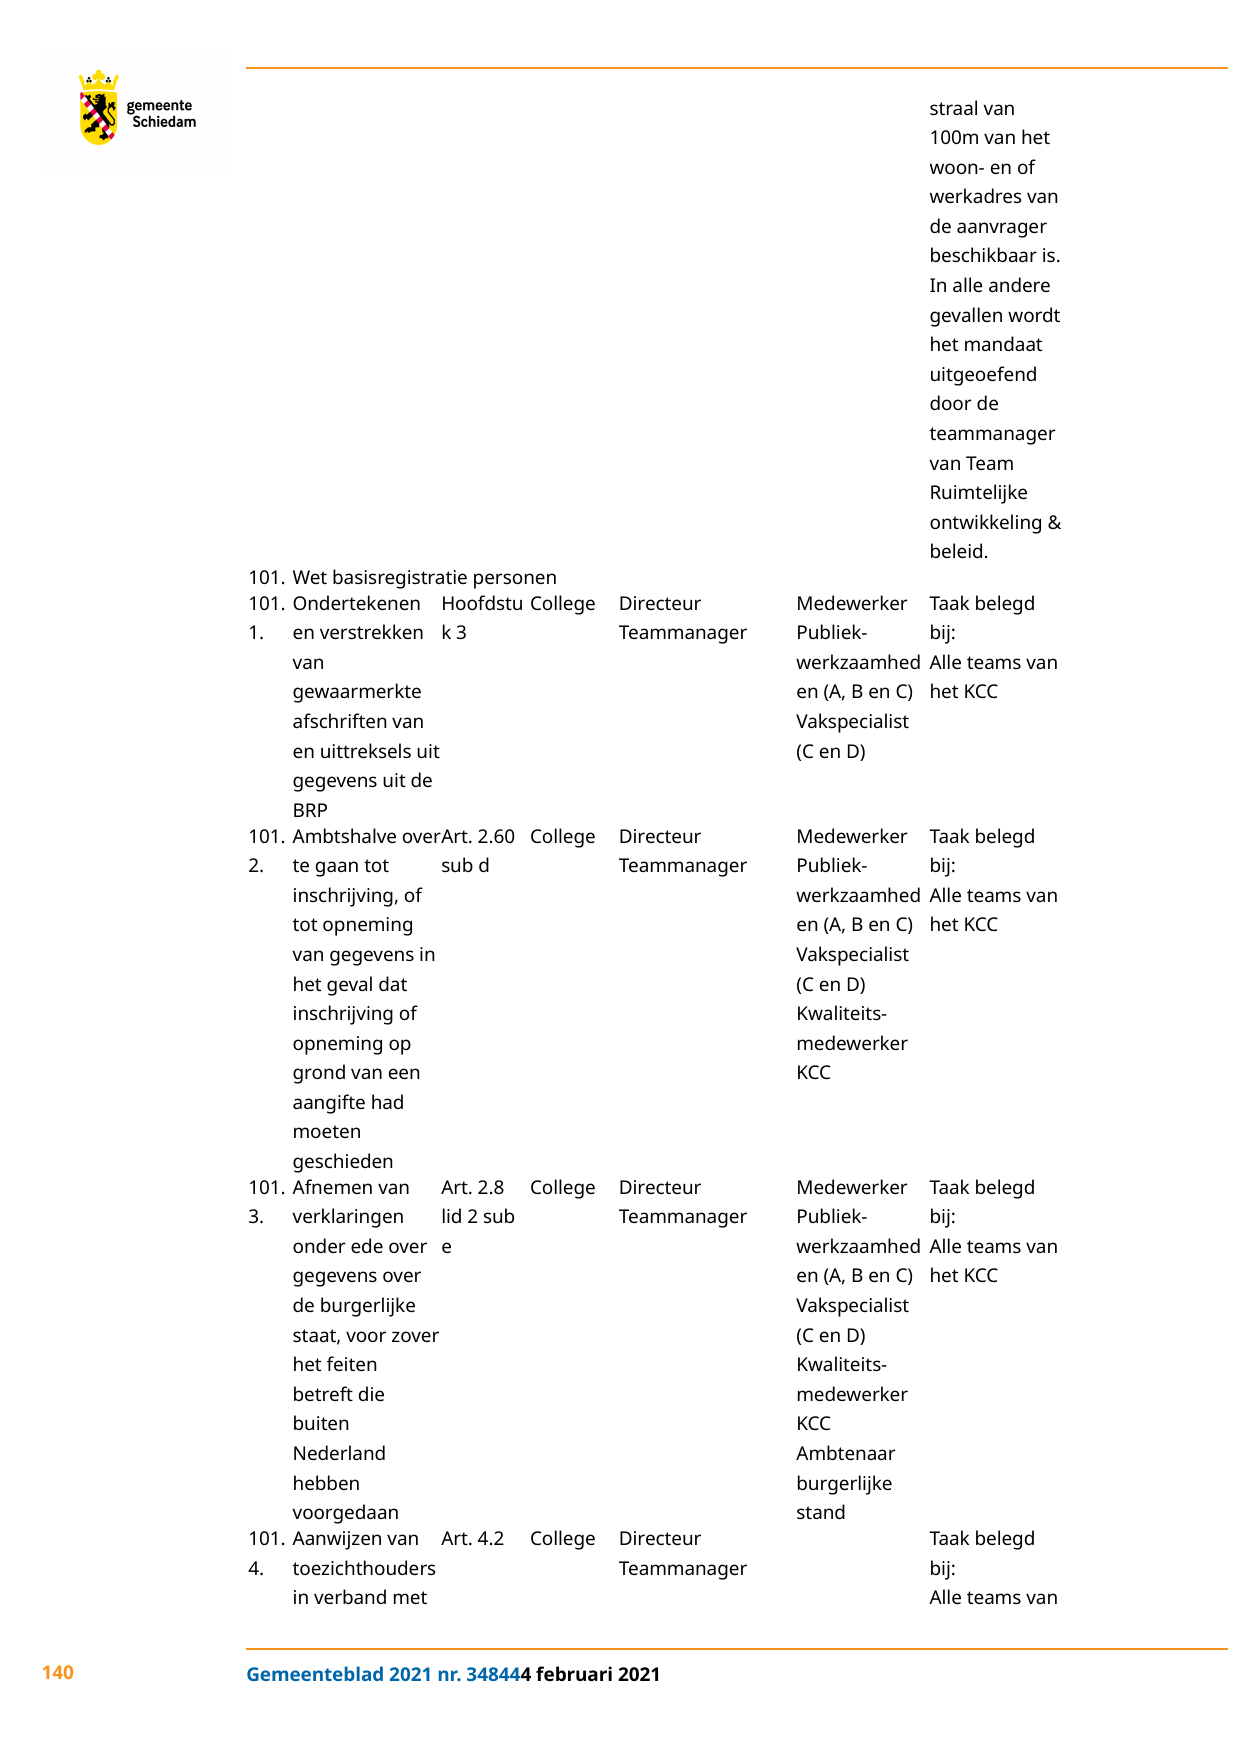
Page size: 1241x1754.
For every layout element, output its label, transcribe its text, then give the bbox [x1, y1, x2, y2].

table_cell Wet basisregistratie personen [293, 564, 663, 590]
table_cell 101.1. [248, 590, 292, 823]
table_cell Hoofdstuk 3 [441, 590, 530, 823]
table_cell Medewerker Publiek-werkzaamheden (A, B en C) Vakspecialist (C en D) Kwaliteits-medewerker KCC [796, 823, 929, 1174]
table_cell Directeur Teammanager [619, 1174, 796, 1525]
table_cell [441, 95, 530, 564]
table_cell [619, 95, 796, 564]
table_cell College [530, 1525, 619, 1610]
table_cell Medewerker Publiek-werkzaamheden (A, B en C) Vakspecialist (C en D) [796, 590, 929, 823]
table_cell Directeur Teammanager [619, 1525, 796, 1610]
table_cell College [530, 1174, 619, 1525]
picture [41, 47, 231, 172]
table_cell Taak belegd bij: Alle teams van het KCC [929, 1174, 1063, 1525]
table_cell [708, 564, 841, 590]
table_cell College [530, 823, 619, 1174]
table_cell Directeur Teammanager [619, 823, 796, 1174]
table_cell College [530, 590, 619, 823]
table_cell [796, 1525, 929, 1610]
table_cell Ondertekenen en verstrekken van gewaarmerkte afschriften van en uittreksels uit gegevens uit de BRP [293, 590, 441, 823]
table_cell [248, 95, 292, 564]
table_cell [663, 564, 707, 590]
table_cell [796, 95, 929, 564]
table_cell 101.3. [248, 1174, 292, 1525]
table_cell Art. 2.8 lid 2 sub e [441, 1174, 530, 1525]
table_cell Ambtshalve over te gaan tot inschrijving, of tot opneming van gegevens in het geval dat inschrijving of opneming op grond van een aangifte had moeten geschieden [293, 823, 441, 1174]
table_cell 101.2. [248, 823, 292, 1174]
table_cell [293, 95, 441, 564]
table_cell [974, 564, 1107, 590]
table_cell Aanwijzen van toezichthouders in verband met [293, 1525, 441, 1610]
table_cell Art. 4.2 [441, 1525, 530, 1610]
table_cell 101.4. [248, 1525, 292, 1610]
table_cell 101. [248, 564, 292, 590]
table_cell Directeur Teammanager [619, 590, 796, 823]
table_cell Afnemen van verklaringen onder ede over gegevens over de burgerlijke staat, voor zover het feiten betreft die buiten Nederland hebben voorgedaan [293, 1174, 441, 1525]
table_cell Medewerker Publiek-werkzaamheden (A, B en C) Vakspecialist (C en D) Kwaliteits-medewerker KCC Ambtenaar burgerlijke stand [796, 1174, 929, 1525]
table_cell Taak belegd bij: Alle teams van het KCC [929, 823, 1063, 1174]
table_cell Art. 2.60 sub d [441, 823, 530, 1174]
table_cell Taak belegd bij: Alle teams van het KCC [929, 590, 1063, 823]
table_cell Taak belegd bij: Alle teams van [929, 1525, 1063, 1610]
table_cell straal van 100m van het woon- en of werkadres van de aanvrager beschikbaar is. In alle andere gevallen wordt het mandaat uitgeoefend door de teammanager van Team Ruimtelijke ontwikkeling & beleid. [929, 95, 1063, 564]
table_cell [530, 95, 619, 564]
table_cell [841, 564, 974, 590]
